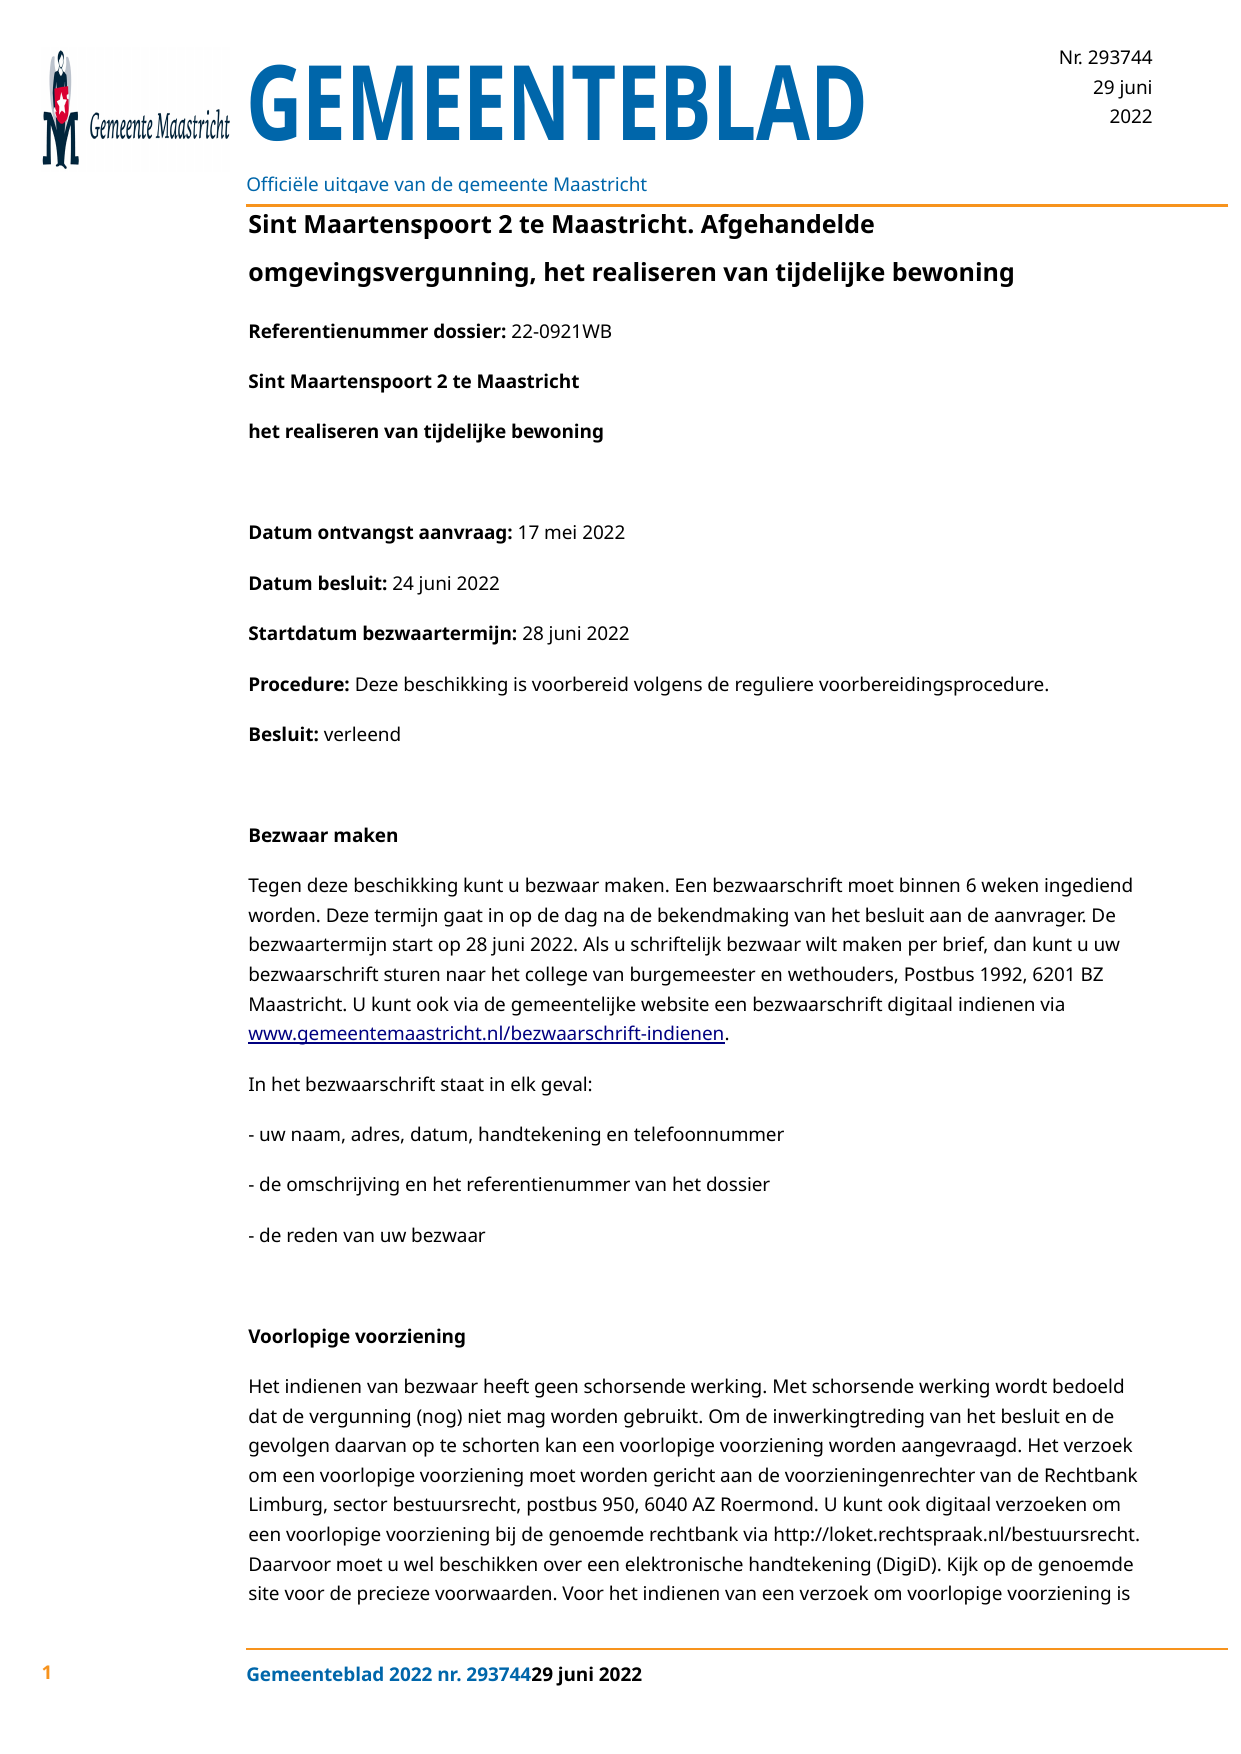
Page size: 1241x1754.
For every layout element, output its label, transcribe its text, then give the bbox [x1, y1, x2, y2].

text Datum ontvangst aanvraag: 17 mei 2022 [248, 519, 1152, 545]
text - de omschrijving en het referentienummer van het dossier [248, 1172, 1152, 1197]
picture [41, 47, 231, 172]
text het realiseren van tijdelijke bewoning [248, 419, 1152, 444]
text Startdatum bezwaartermijn: 28 juni 2022 [248, 620, 1152, 646]
text Datum besluit: 24 juni 2022 [248, 570, 1152, 596]
text Tegen deze beschikking kunt u bezwaar maken. Een bezwaarschrift moet binnen 6 weken ingediend worden. Deze termijn gaat in op de dag na de bekendmaking van het besluit aan de aanvrager. De bezwaartermijn start op 28 juni 2022. Als u schriftelijk bezwaar wilt maken per brief, dan kunt u uw bezwaarschrift sturen naar het college van burgemeester en wethouders, Postbus 1992, 6201 BZ Maastricht. U kunt ook via de gemeentelijke website een bezwaarschrift digitaal indienen via www.gemeentemaastricht.nl/bezwaarschrift-indienen. [248, 872, 1152, 1046]
text Bezwaar maken [248, 822, 1152, 848]
text Procedure: Deze beschikking is voorbereid volgens de reguliere voorbereidingsprocedure. [248, 671, 1152, 697]
text Referentienummer dossier: 22-0921WB [248, 318, 1152, 344]
text In het bezwaarschrift staat in elk geval: [248, 1071, 1152, 1097]
text Sint Maartenspoort 2 te Maastricht. Afgehandelde omgevingsvergunning, het realiseren van tijdelijke bewoning [248, 207, 1152, 288]
text - de reden van uw bezwaar [248, 1222, 1152, 1248]
text - uw naam, adres, datum, handtekening en telefoonnummer [248, 1121, 1152, 1147]
text Sint Maartenspoort 2 te Maastricht [248, 368, 1152, 394]
text Het indienen van bezwaar heeft geen schorsende werking. Met schorsende werking wordt bedoeld dat de vergunning (nog) niet mag worden gebruikt. Om de inwerkingtreding van het besluit en de gevolgen daarvan op te schorten kan een voorlopige voorziening worden aangevraagd. Het verzoek om een voorlopige voorziening moet worden gericht aan de voorzieningenrechter van de Rechtbank Limburg, sector bestuursrecht, postbus 950, 6040 AZ Roermond. U kunt ook digitaal verzoeken om een voorlopige voorziening bij de genoemde rechtbank via http://loket.rechtspraak.nl/bestuursrecht. Daarvoor moet u wel beschikken over een elektronische handtekening (DigiD). Kijk op de genoemde site voor de precieze voorwaarden. Voor het indienen van een verzoek om voorlopige voorziening is [248, 1373, 1152, 1606]
text Voorlopige voorziening [248, 1323, 1152, 1349]
text Besluit: verleend [248, 721, 1152, 747]
